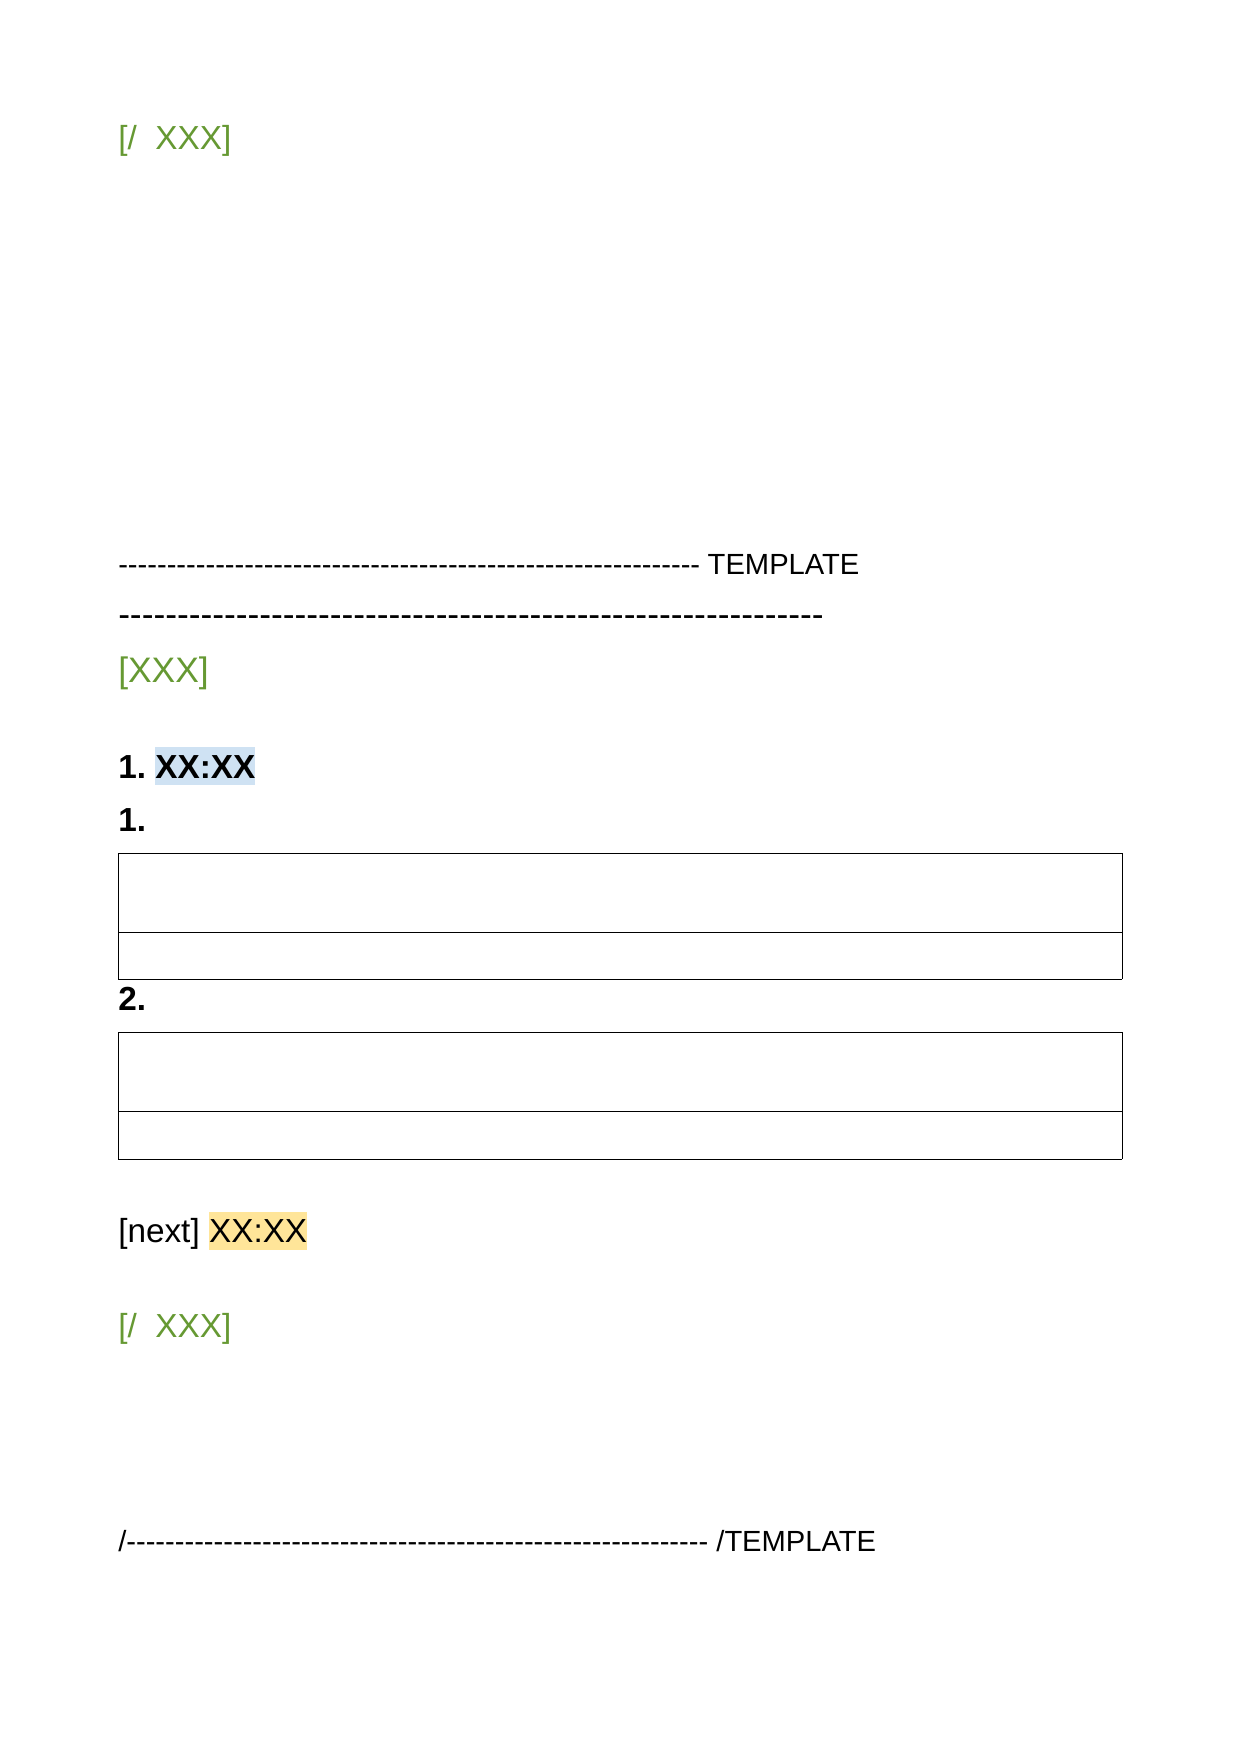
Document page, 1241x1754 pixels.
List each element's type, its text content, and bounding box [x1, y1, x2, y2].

text /------------------------------------------------------------ /TEMPLATE [118, 1524, 1122, 1557]
text [XXX] [118, 649, 1122, 690]
text 2. [118, 980, 1122, 1018]
table_header [119, 854, 1122, 932]
text 1. XX:XX [118, 747, 1122, 785]
text 1. [118, 800, 1122, 838]
text [/ XXX] [118, 118, 1122, 157]
table_cell [119, 1112, 1122, 1158]
text ------------------------------------------------------------ [118, 593, 1122, 634]
table_header [119, 1033, 1122, 1111]
text ------------------------------------------------------------ TEMPLATE [118, 547, 1122, 581]
table_cell [119, 933, 1122, 979]
text [/ XXX] [118, 1306, 1122, 1344]
text [next] XX:XX [118, 1212, 1122, 1250]
